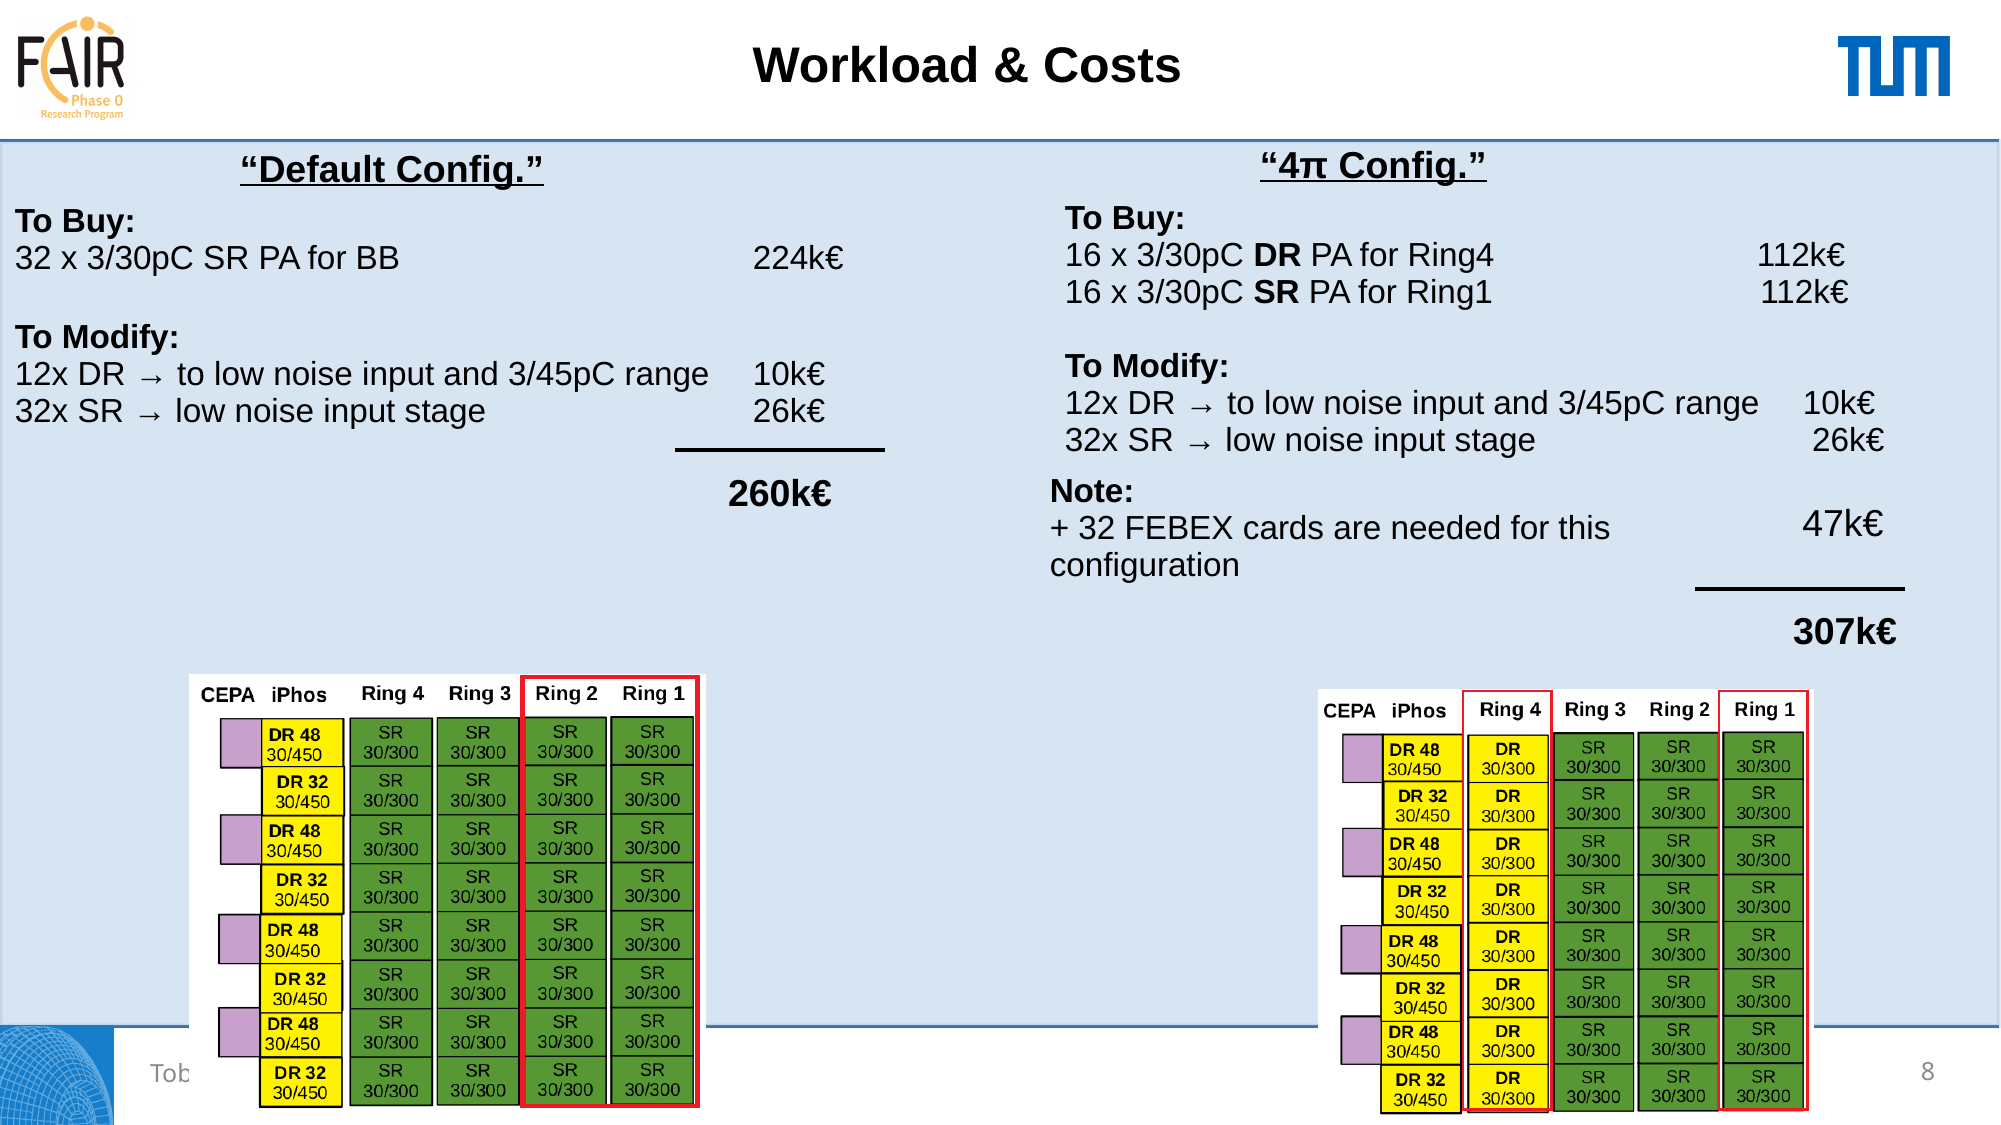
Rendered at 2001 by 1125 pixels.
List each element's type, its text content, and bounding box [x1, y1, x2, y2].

picture [1838, 36, 1950, 96]
picture [189, 674, 706, 1113]
text_box [1462, 690, 1553, 1111]
text_box 260k€ [660, 464, 901, 522]
text_box [1718, 690, 1809, 1111]
text_box Workload & Costs [405, 29, 1531, 101]
text_box [520, 675, 700, 1108]
text_box To Buy: 16 x 3/30pC DR PA for Ring4 112k€ 16 x 3/30pC SR PA for Ring1 112k€ To Modify: 12x DR → to low noise input and 3/45pC range 10k€ 32x SR → low noise input stage 26k€ [1050, 191, 1996, 627]
text_box To Buy: 32 x 3/30pC SR PA for BB 224k€ To Modify: 12x DR → to low noise input and 3/45pC range 10k€ 32x SR → low noise input stage 26k€ [0, 195, 1036, 630]
picture [0, 1025, 114, 1125]
text_box 307k€ [1725, 603, 1966, 661]
picture [1318, 689, 1814, 1122]
text_box “4π Config.” [1245, 136, 1561, 194]
picture [15, 15, 142, 120]
text_box 47k€ [1787, 495, 1938, 552]
text_box Note: + 32 FEBEX cards are needed for this configuration [1035, 464, 1651, 633]
text_box “Default Config.” [225, 140, 586, 201]
